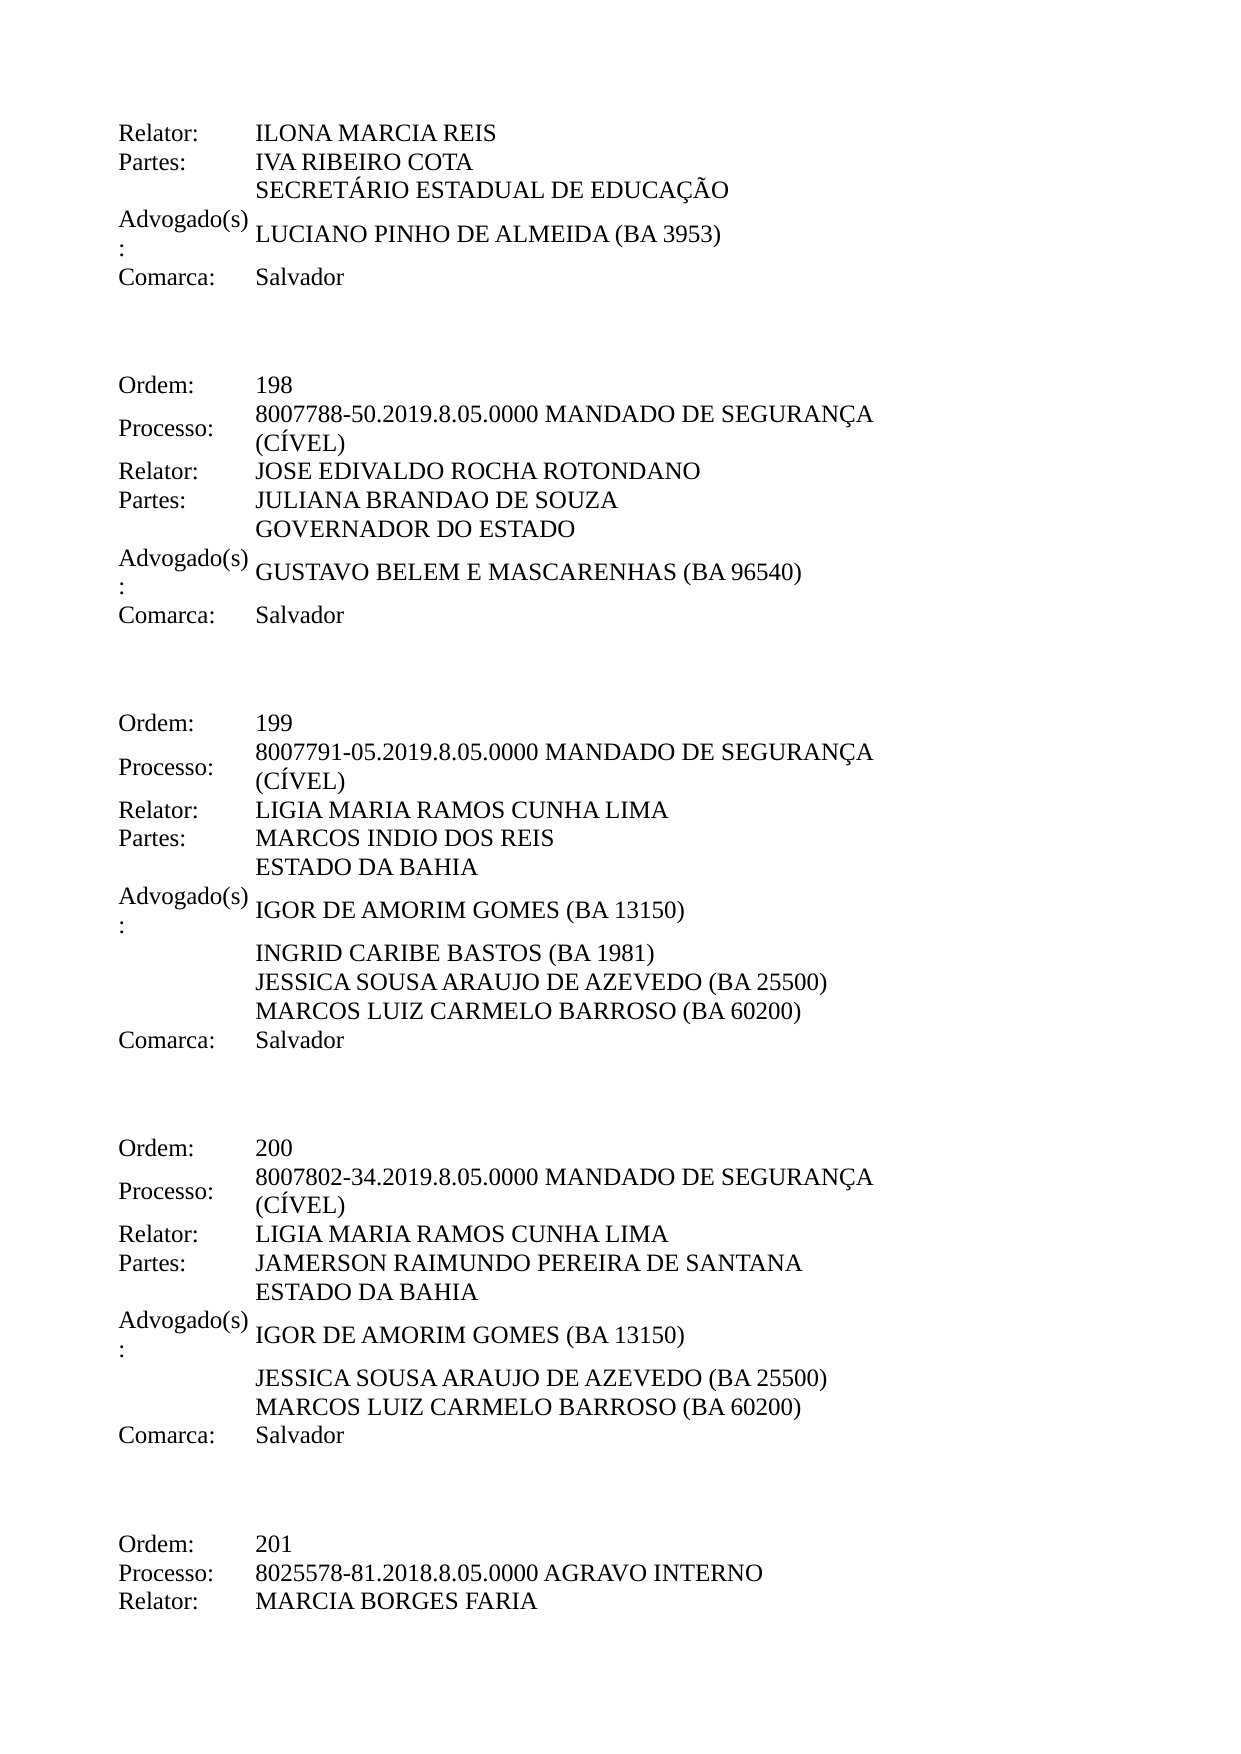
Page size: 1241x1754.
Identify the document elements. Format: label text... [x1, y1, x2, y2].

table_cell JOSE EDIVALDO ROCHA ROTONDANO [255, 456, 969, 485]
table_cell ESTADO DA BAHIA [255, 1277, 969, 1306]
table_cell 8007788-50.2019.8.05.0000 MANDADO DE SEGURANÇA (CÍVEL) [255, 399, 969, 456]
table_cell [118, 967, 255, 996]
table_cell Comarca: [118, 1025, 255, 1053]
table_cell ESTADO DA BAHIA [255, 852, 969, 881]
table_cell [118, 514, 255, 543]
table_cell Advogado(s): [118, 1306, 255, 1363]
table_cell JESSICA SOUSA ARAUJO DE AZEVEDO (BA 25500) [255, 967, 969, 996]
table_cell Salvador [255, 1421, 969, 1449]
table_cell [118, 852, 255, 881]
table_header 198 [255, 370, 969, 399]
table_cell MARCOS LUIZ CARMELO BARROSO (BA 60200) [255, 1392, 969, 1421]
table_cell Salvador [255, 262, 969, 291]
table_cell LIGIA MARIA RAMOS CUNHA LIMA [255, 795, 969, 823]
table_cell GOVERNADOR DO ESTADO [255, 514, 969, 543]
table_cell LUCIANO PINHO DE ALMEIDA (BA 3953) [255, 204, 969, 262]
table_cell GUSTAVO BELEM E MASCARENHAS (BA 96540) [255, 543, 969, 600]
table_cell Relator: [118, 118, 255, 147]
table_cell INGRID CARIBE BASTOS (BA 1981) [255, 939, 969, 967]
table_cell [118, 996, 255, 1025]
table_cell Partes: [118, 824, 255, 852]
table_cell Comarca: [118, 262, 255, 291]
table_cell [118, 1277, 255, 1306]
table_cell Salvador [255, 1025, 969, 1053]
table_cell 8007802-34.2019.8.05.0000 MANDADO DE SEGURANÇA (CÍVEL) [255, 1162, 969, 1219]
table_cell LIGIA MARIA RAMOS CUNHA LIMA [255, 1219, 969, 1248]
table_header Ordem: [118, 1529, 255, 1558]
table_cell Relator: [118, 795, 255, 823]
table_cell JULIANA BRANDAO DE SOUZA [255, 485, 969, 514]
table_cell Salvador [255, 600, 969, 629]
table_cell ILONA MARCIA REIS [255, 118, 969, 147]
table_cell IVA RIBEIRO COTA [255, 147, 969, 176]
table_cell MARCIA BORGES FARIA [255, 1586, 1041, 1615]
table_cell MARCOS LUIZ CARMELO BARROSO (BA 60200) [255, 996, 969, 1025]
table_cell JAMERSON RAIMUNDO PEREIRA DE SANTANA [255, 1248, 969, 1277]
table_cell Advogado(s): [118, 204, 255, 262]
table_cell JESSICA SOUSA ARAUJO DE AZEVEDO (BA 25500) [255, 1363, 969, 1392]
table_header Ordem: [118, 370, 255, 399]
table_cell Relator: [118, 1219, 255, 1248]
table_cell Comarca: [118, 1421, 255, 1449]
table_cell Advogado(s): [118, 881, 255, 938]
table_cell Processo: [118, 399, 255, 456]
table_cell 8007791-05.2019.8.05.0000 MANDADO DE SEGURANÇA (CÍVEL) [255, 737, 969, 795]
table_header Ordem: [118, 709, 255, 737]
table_cell Partes: [118, 485, 255, 514]
table_cell IGOR DE AMORIM GOMES (BA 13150) [255, 881, 969, 938]
table_cell [118, 176, 255, 204]
table_cell Processo: [118, 737, 255, 795]
table_cell Advogado(s): [118, 543, 255, 600]
table_header 201 [255, 1529, 1041, 1558]
table_cell Comarca: [118, 600, 255, 629]
table_cell Relator: [118, 1586, 255, 1615]
table_cell IGOR DE AMORIM GOMES (BA 13150) [255, 1306, 969, 1363]
table_cell Partes: [118, 147, 255, 176]
table_cell Processo: [118, 1162, 255, 1219]
table_cell Processo: [118, 1558, 255, 1586]
table_header 199 [255, 709, 969, 737]
table_header 200 [255, 1133, 969, 1162]
table_header Ordem: [118, 1133, 255, 1162]
table_cell [118, 1363, 255, 1392]
table_cell MARCOS INDIO DOS REIS [255, 824, 969, 852]
table_cell SECRETÁRIO ESTADUAL DE EDUCAÇÃO [255, 176, 969, 204]
table_cell Partes: [118, 1248, 255, 1277]
table_cell [118, 939, 255, 967]
table_cell 8025578-81.2018.8.05.0000 AGRAVO INTERNO [255, 1558, 1041, 1586]
table_cell [118, 1392, 255, 1421]
table_cell Relator: [118, 456, 255, 485]
